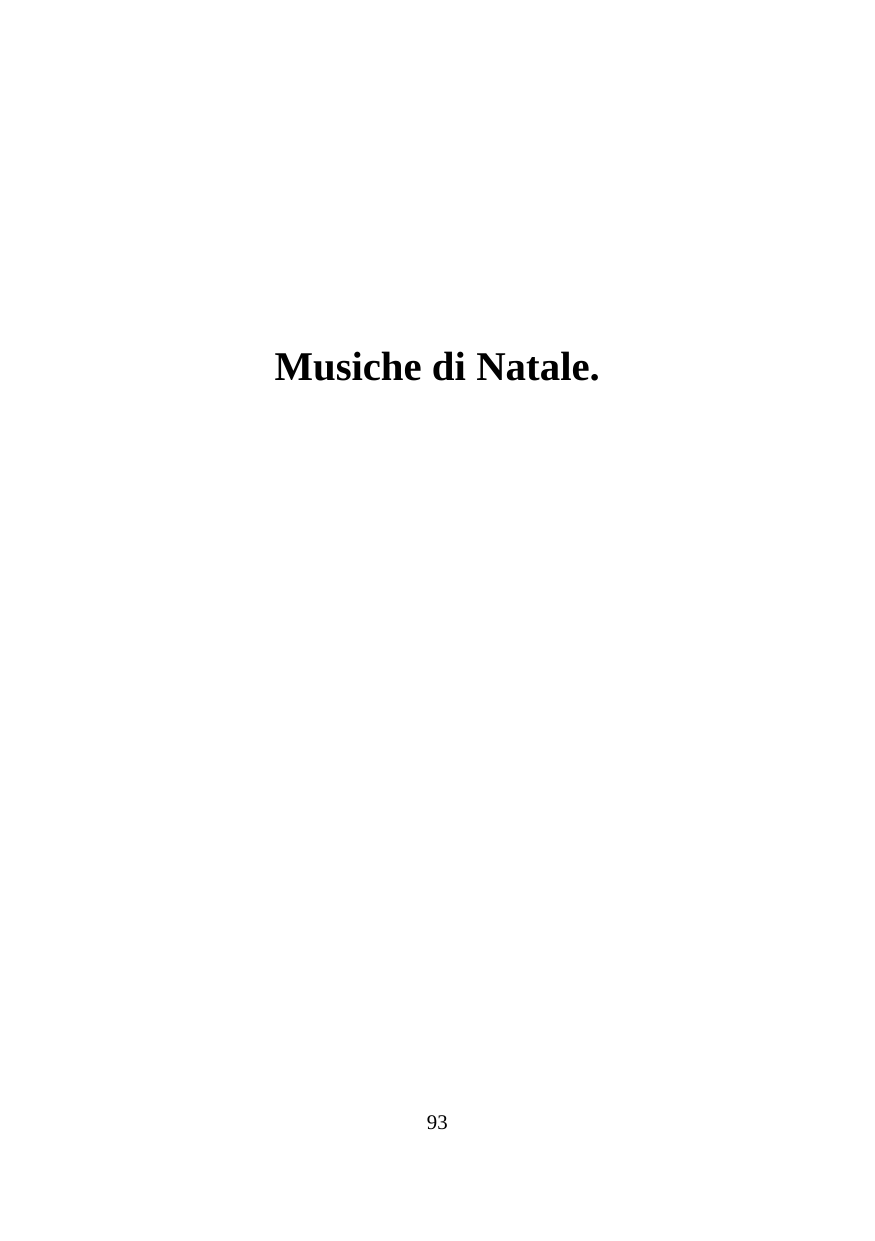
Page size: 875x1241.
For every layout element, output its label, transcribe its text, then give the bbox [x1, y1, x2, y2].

subtitle Musiche di Natale. [106, 342, 768, 389]
